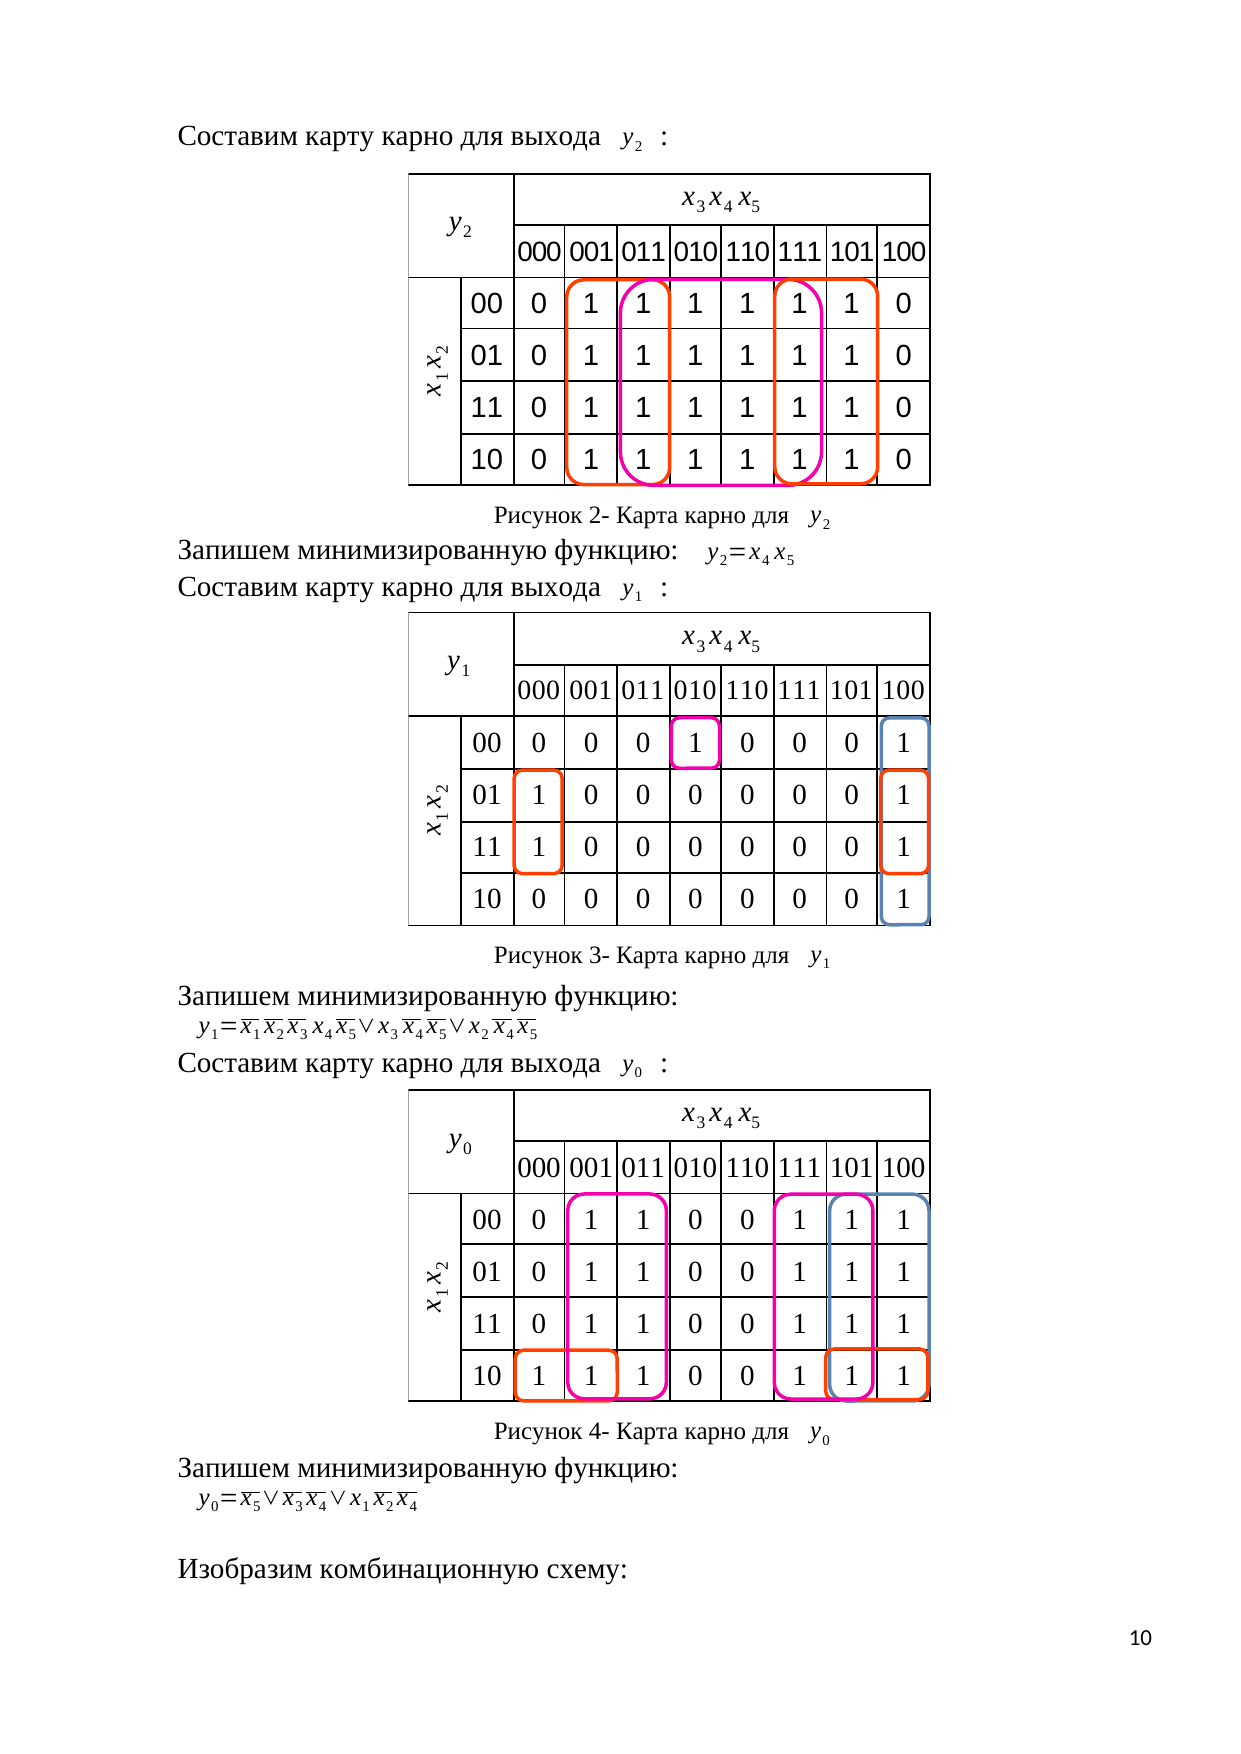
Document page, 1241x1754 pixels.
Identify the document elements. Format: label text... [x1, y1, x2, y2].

text Запишем минимизированную функцию: [177, 605, 1152, 1011]
text Составим карту карно для выхода: [177, 569, 1152, 605]
text Запишем минимизированную функцию: [177, 154, 1152, 569]
text Составим карту карно для выхода: [177, 118, 1152, 154]
text Составим карту карно для выхода: [177, 1045, 1152, 1081]
text Рисунок 4- Карта карно для [193, 1100, 1148, 1448]
text Рисунок 3- Карта карно для [193, 624, 1148, 972]
text Рисунок 2- Карта карно для [193, 173, 1148, 532]
text Изобразим комбинационную схему: [177, 1551, 1152, 1584]
text Запишем минимизированную функцию: [177, 1081, 1152, 1484]
